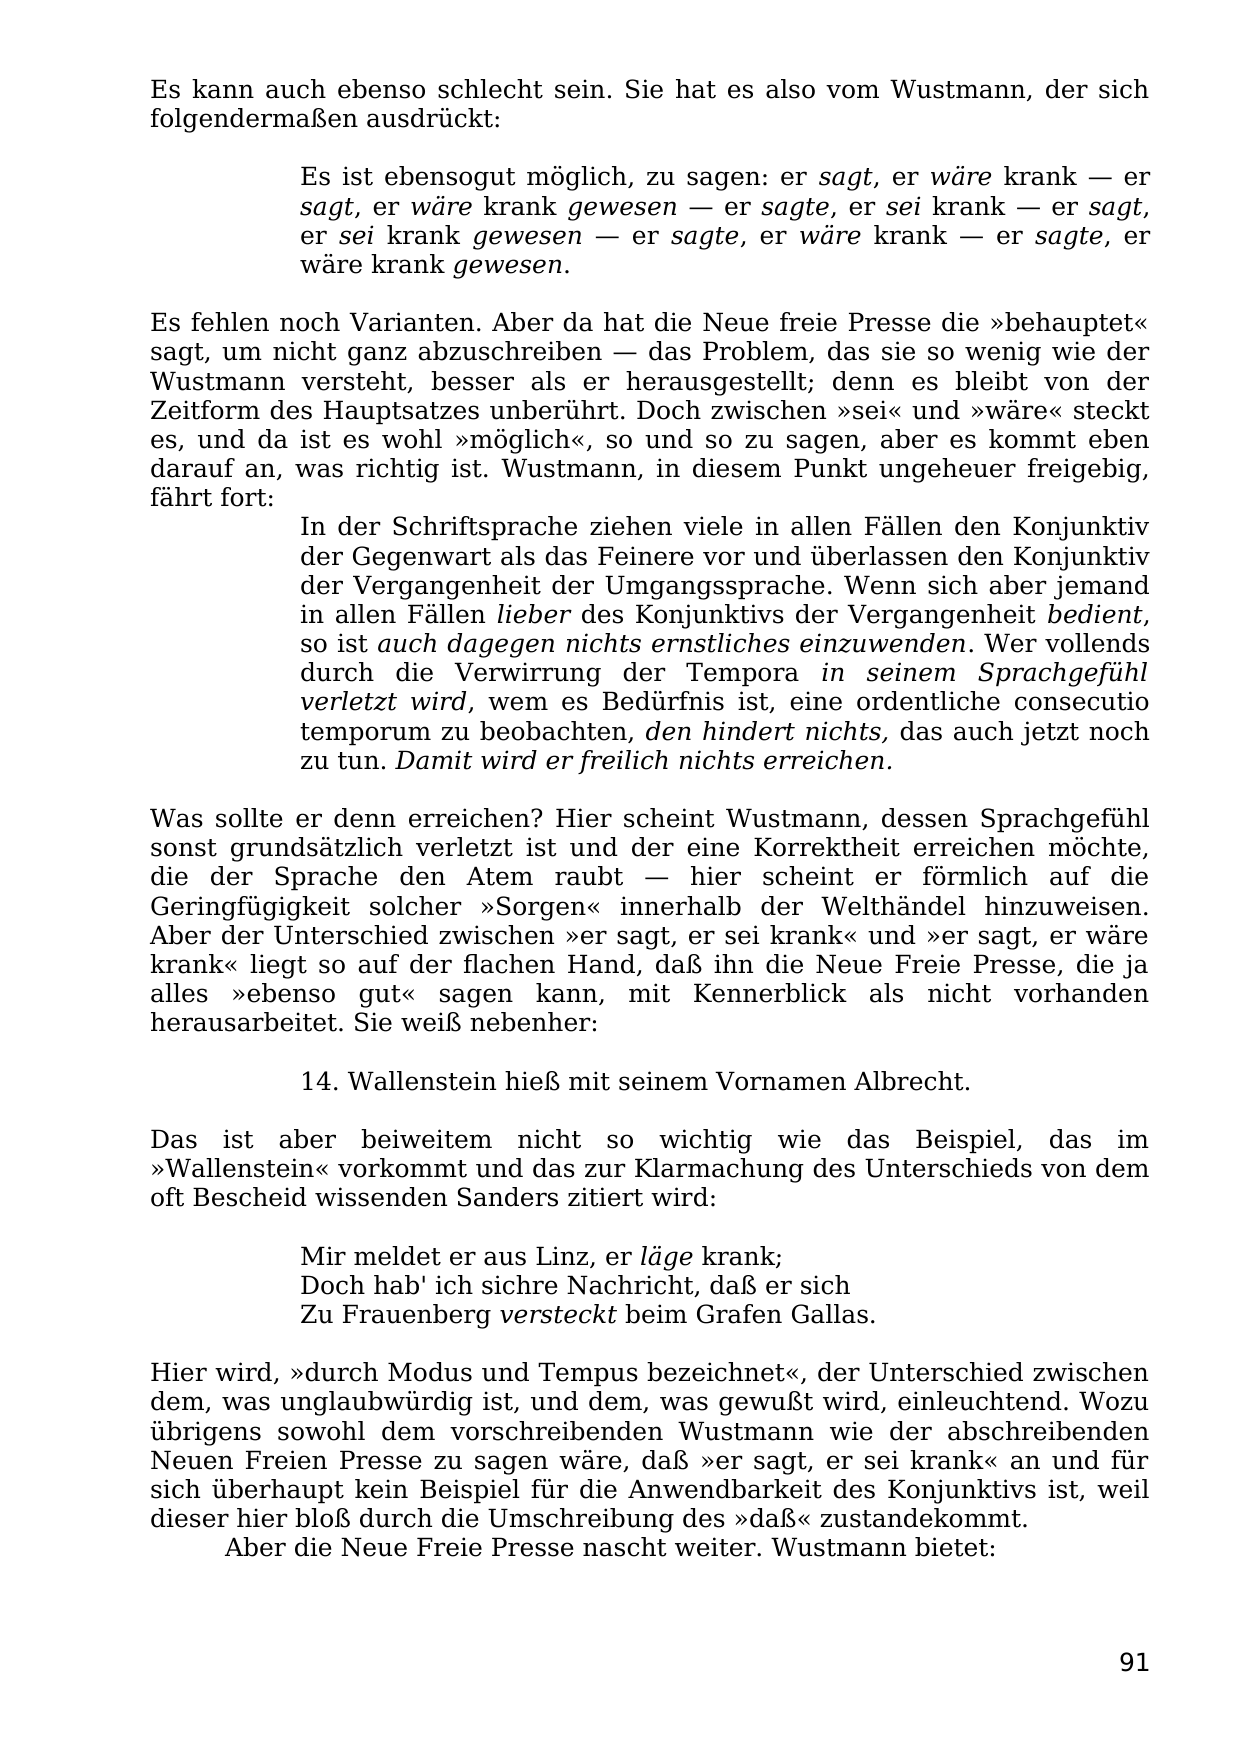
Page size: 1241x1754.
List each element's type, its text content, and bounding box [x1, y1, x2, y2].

text Doch hab' ich sichre Nachricht, daß er sich [300, 1271, 1151, 1300]
text Hier wird, »durch Modus und Tempus bezeichnet«, der Unterschied zwischen dem, was unglaubwürdig ist, und dem, was gewußt wird, einleuchtend. Wozu übrigens sowohl dem vorschreibenden Wustmann wie der abschreibenden Neuen Freien Presse zu sagen wäre, daß »er sagt, er sei krank« an und für sich überhaupt kein Beispiel für die Anwendbarkeit des Konjunktivs ist, weil dieser hier bloß durch die Umschreibung des »daß« zustandekommt. [150, 1358, 1151, 1533]
text In der Schriftsprache ziehen viele in allen Fällen den Konjunktiv der Gegenwart als das Feinere vor und überlassen den Konjunktiv der Vergangenheit der Umgangssprache. Wenn sich aber jemand in allen Fällen lieber des Konjunktivs der Vergangenheit bedient, so ist auch dagegen nichts ernstliches einzuwenden. Wer vollends durch die Verwirrung der Tempora in seinem Sprachgefühl verletzt wird, wem es Bedürfnis ist, eine ordentliche consecutio temporum zu beobachten, den hindert nichts, das auch jetzt noch zu tun. Damit wird er freilich nichts erreichen. [300, 512, 1151, 775]
text 14. Wallenstein hieß mit seinem Vornamen Albrecht. [300, 1067, 1151, 1096]
text Mir meldet er aus Linz, er läge krank; [300, 1242, 1151, 1271]
text Aber die Neue Freie Presse nascht weiter. Wustmann bietet: [150, 1533, 1151, 1562]
text Es ist ebensogut möglich, zu sagen: er sagt, er wäre krank — er sagt, er wäre krank gewesen — er sagte, er sei krank — er sagt, er sei krank gewesen — er sagte, er wäre krank — er sagte, er wäre krank gewesen. [300, 162, 1151, 279]
text Es kann auch ebenso schlecht sein. Sie hat es also vom Wustmann, der sich folgendermaßen ausdrückt: [150, 75, 1151, 133]
text Das ist aber beiweitem nicht so wichtig wie das Beispiel, das im »Wallenstein« vorkommt und das zur Klarmachung des Unterschieds von dem oft Bescheid wissenden Sanders zitiert wird: [150, 1125, 1151, 1212]
text Es fehlen noch Varianten. Aber da hat die Neue freie Presse die »behauptet« sagt, um nicht ganz abzuschreiben — das Problem, das sie so wenig wie der Wustmann versteht, besser als er herausgestellt; denn es bleibt von der Zeitform des Hauptsatzes unberührt. Doch zwischen »sei« und »wäre« steckt es, und da ist es wohl »möglich«, so und so zu sagen, aber es kommt eben darauf an, was richtig ist. Wustmann, in diesem Punkt ungeheuer freigebig, fährt fort: [150, 308, 1151, 512]
text Zu Frauenberg versteckt beim Grafen Gallas. [300, 1300, 1151, 1329]
text Was sollte er denn erreichen? Hier scheint Wustmann, dessen Sprachgefühl sonst grundsätzlich verletzt ist und der eine Korrektheit erreichen möchte, die der Sprache den Atem raubt — hier scheint er förmlich auf die Geringfügigkeit solcher »Sorgen« innerhalb der Welthändel hinzuweisen. Aber der Unterschied zwischen »er sagt, er sei krank« und »er sagt, er wäre krank« liegt so auf der flachen Hand, daß ihn die Neue Freie Presse, die ja alles »ebenso gut« sagen kann, mit Kennerblick als nicht vorhanden herausarbeitet. Sie weiß nebenher: [150, 804, 1151, 1037]
